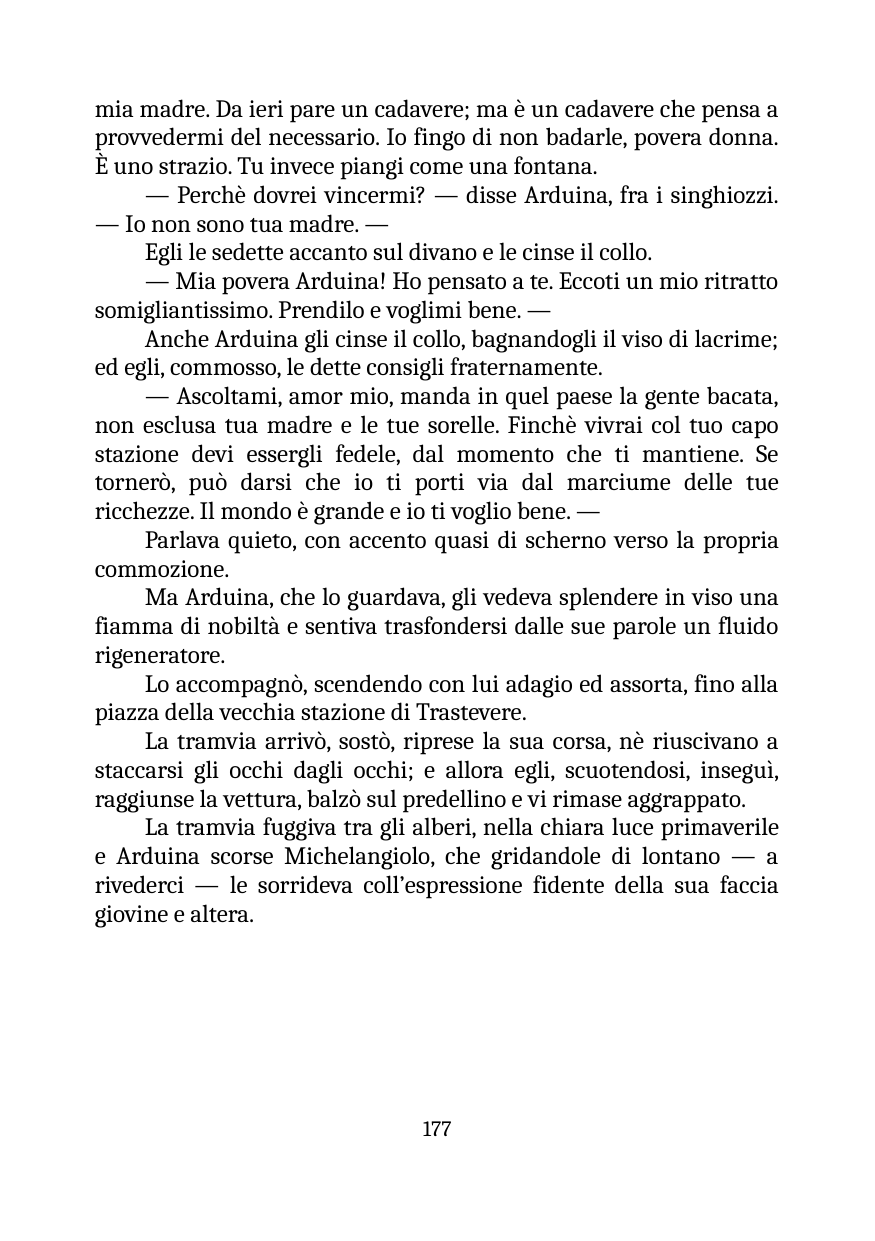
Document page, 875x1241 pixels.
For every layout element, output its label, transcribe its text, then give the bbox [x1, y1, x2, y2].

text Ma Arduina, che lo guardava, gli vedeva splendere in viso una fiamma di nobiltà e sentiva trasfondersi dalle sue parole un fluido rigeneratore. [94, 583, 779, 669]
text mia madre. Da ieri pare un cadavere; ma è un cadavere che pensa a provvedermi del necessario. Io fingo di non badarle, povera donna. È uno strazio. Tu invece piangi come una fontana. [94, 94, 779, 181]
text Anche Arduina gli cinse il collo, bagnandogli il viso di lacrime; ed egli, commosso, le dette consigli fraternamente. [94, 324, 779, 382]
text — Ascoltami, amor mio, manda in quel paese la gente bacata, non esclusa tua madre e le tue sorelle. Finchè vivrai col tuo capo stazione devi essergli fedele, dal momento che ti mantiene. Se tornerò, può darsi che io ti porti via dal marciume delle tue ricchezze. Il mondo è grande e io ti voglio bene. — [94, 382, 779, 526]
text — Perchè dovrei vincermi? — disse Arduina, fra i singhiozzi. — Io non sono tua madre. — [94, 181, 779, 238]
text Egli le sedette accanto sul divano e le cinse il collo. [94, 238, 779, 267]
text La tramvia fuggiva tra gli alberi, nella chiara luce primaverile e Arduina scorse Michelangiolo, che gridandole di lontano — a rivederci — le sorrideva coll’espressione fidente della sua faccia giovine e altera. [94, 813, 779, 928]
text La tramvia arrivò, sostò, riprese la sua corsa, nè riuscivano a staccarsi gli occhi dagli occhi; e allora egli, scuotendosi, inseguì, raggiunse la vettura, balzò sul predellino e vi rimase aggrappato. [94, 727, 779, 813]
text — Mia povera Arduina! Ho pensato a te. Eccoti un mio ritratto somigliantissimo. Prendilo e voglimi bene. — [94, 267, 779, 324]
text Parlava quieto, con accento quasi di scherno verso la propria commozione. [94, 526, 779, 583]
text Lo accompagnò, scendendo con lui adagio ed assorta, fino alla piazza della vecchia stazione di Trastevere. [94, 669, 779, 727]
